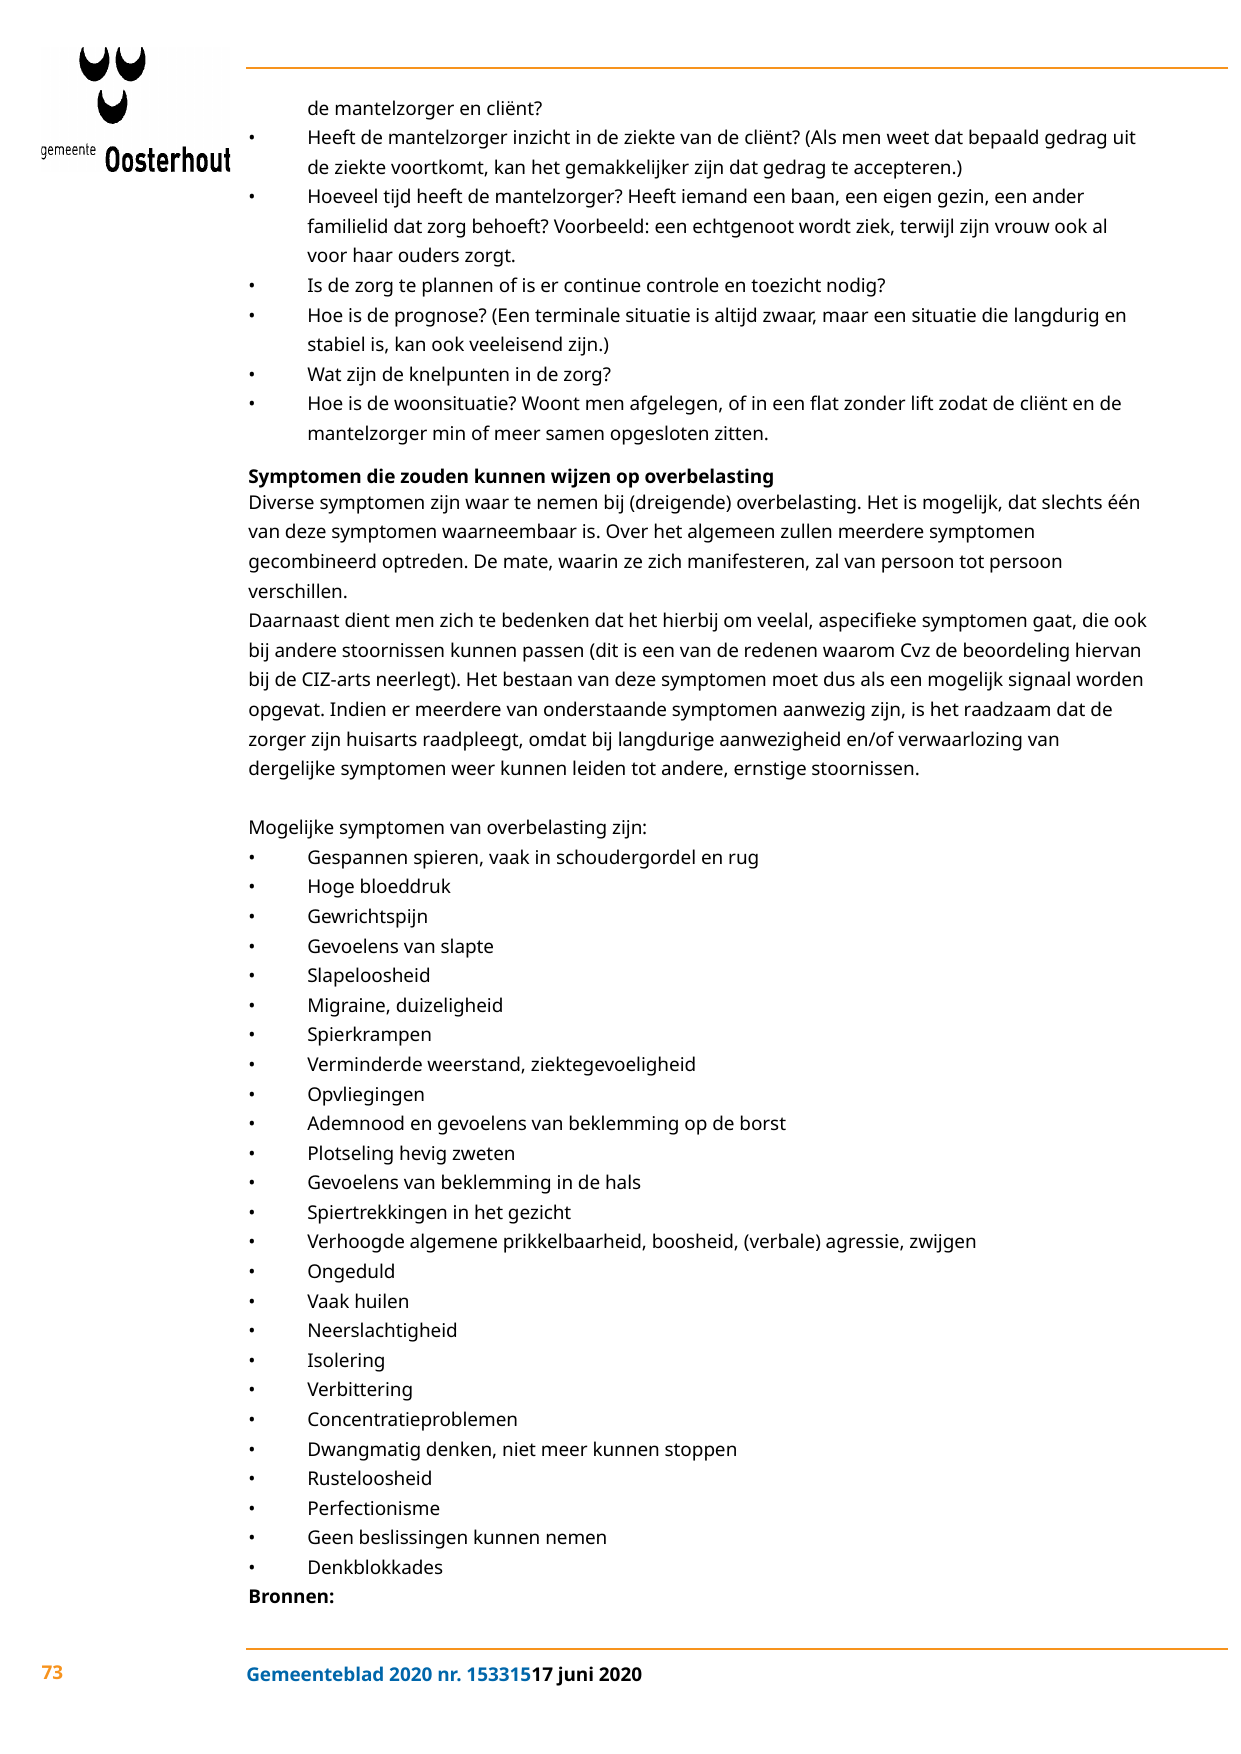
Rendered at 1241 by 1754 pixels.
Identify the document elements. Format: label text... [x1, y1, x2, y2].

list Hoe is de prognose? (Een terminale situatie is altijd zwaar, maar een situatie die langdurig en stabiel is, kan ook veeleisend zijn.) [248, 302, 1152, 357]
list Opvliegingen [248, 1081, 1152, 1106]
list Perfectionisme [248, 1495, 1152, 1521]
text Mogelijke symptomen van overbelasting zijn: [248, 814, 1152, 840]
list Plotseling hevig zweten [248, 1140, 1152, 1166]
picture [41, 47, 231, 172]
text Diverse symptomen zijn waar te nemen bij (dreigende) overbelasting. Het is mogelijk, dat slechts één van deze symptomen waarneembaar is. Over het algemeen zullen meerdere symptomen gecombineerd optreden. De mate, waarin ze zich manifesteren, zal van persoon tot persoon verschillen. [248, 489, 1152, 603]
list Gespannen spieren, vaak in schoudergordel en rug [248, 844, 1152, 870]
list Slapeloosheid [248, 962, 1152, 988]
list Concentratieproblemen [248, 1406, 1152, 1432]
list Neerslachtigheid [248, 1317, 1152, 1343]
list Isolering [248, 1347, 1152, 1373]
list Hoe is de woonsituatie? Woont men afgelegen, of in een flat zonder lift zodat de cliënt en de mantelzorger min of meer samen opgesloten zitten. [248, 391, 1152, 446]
list Verhoogde algemene prikkelbaarheid, boosheid, (verbale) agressie, zwijgen [248, 1229, 1152, 1254]
list Verbittering [248, 1377, 1152, 1402]
list Geen beslissingen kunnen nemen [248, 1524, 1152, 1550]
list Gevoelens van beklemming in de hals [248, 1169, 1152, 1195]
list Rusteloosheid [248, 1465, 1152, 1491]
list Denkblokkades [248, 1554, 1152, 1580]
list Ademnood en gevoelens van beklemming op de borst [248, 1110, 1152, 1136]
list Verminderde weerstand, ziektegevoeligheid [248, 1051, 1152, 1077]
list Is de zorg te plannen of is er continue controle en toezicht nodig? [248, 272, 1152, 298]
text Daarnaast dient men zich te bedenken dat het hierbij om veelal, aspecifieke symptomen gaat, die ook bij andere stoornissen kunnen passen (dit is een van de redenen waarom Cvz de beoordeling hiervan bij de CIZ-arts neerlegt). Het bestaan van deze symptomen moet dus als een mogelijk signaal worden opgevat. Indien er meerdere van onderstaande symptomen aanwezig zijn, is het raadzaam dat de zorger zijn huisarts raadpleegt, omdat bij langdurige aanwezigheid en/of verwaarlozing van dergelijke symptomen weer kunnen leiden tot andere, ernstige stoornissen. [248, 607, 1152, 781]
list Spierkrampen [248, 1022, 1152, 1047]
list Spiertrekkingen in het gezicht [248, 1199, 1152, 1225]
list Wat zijn de knelpunten in de zorg? [248, 361, 1152, 387]
text Bronnen: [248, 1584, 1152, 1609]
list Gevoelens van slapte [248, 933, 1152, 958]
list Heeft de mantelzorger inzicht in de ziekte van de cliënt? (Als men weet dat bepaald gedrag uit de ziekte voortkomt, kan het gemakkelijker zijn dat gedrag te accepteren.) [248, 124, 1152, 180]
text Symptomen die zouden kunnen wijzen op overbelasting [248, 463, 1152, 489]
list de mantelzorger en cliënt? [248, 95, 1152, 121]
list Hoge bloeddruk [248, 874, 1152, 899]
list Hoeveel tijd heeft de mantelzorger? Heeft iemand een baan, een eigen gezin, een ander familielid dat zorg behoeft? Voorbeeld: een echtgenoot wordt ziek, terwijl zijn vrouw ook al voor haar ouders zorgt. [248, 183, 1152, 268]
list Migraine, duizeligheid [248, 992, 1152, 1018]
list Vaak huilen [248, 1288, 1152, 1313]
list Dwangmatig denken, niet meer kunnen stoppen [248, 1436, 1152, 1461]
list Gewrichtspijn [248, 903, 1152, 929]
list Ongeduld [248, 1258, 1152, 1284]
